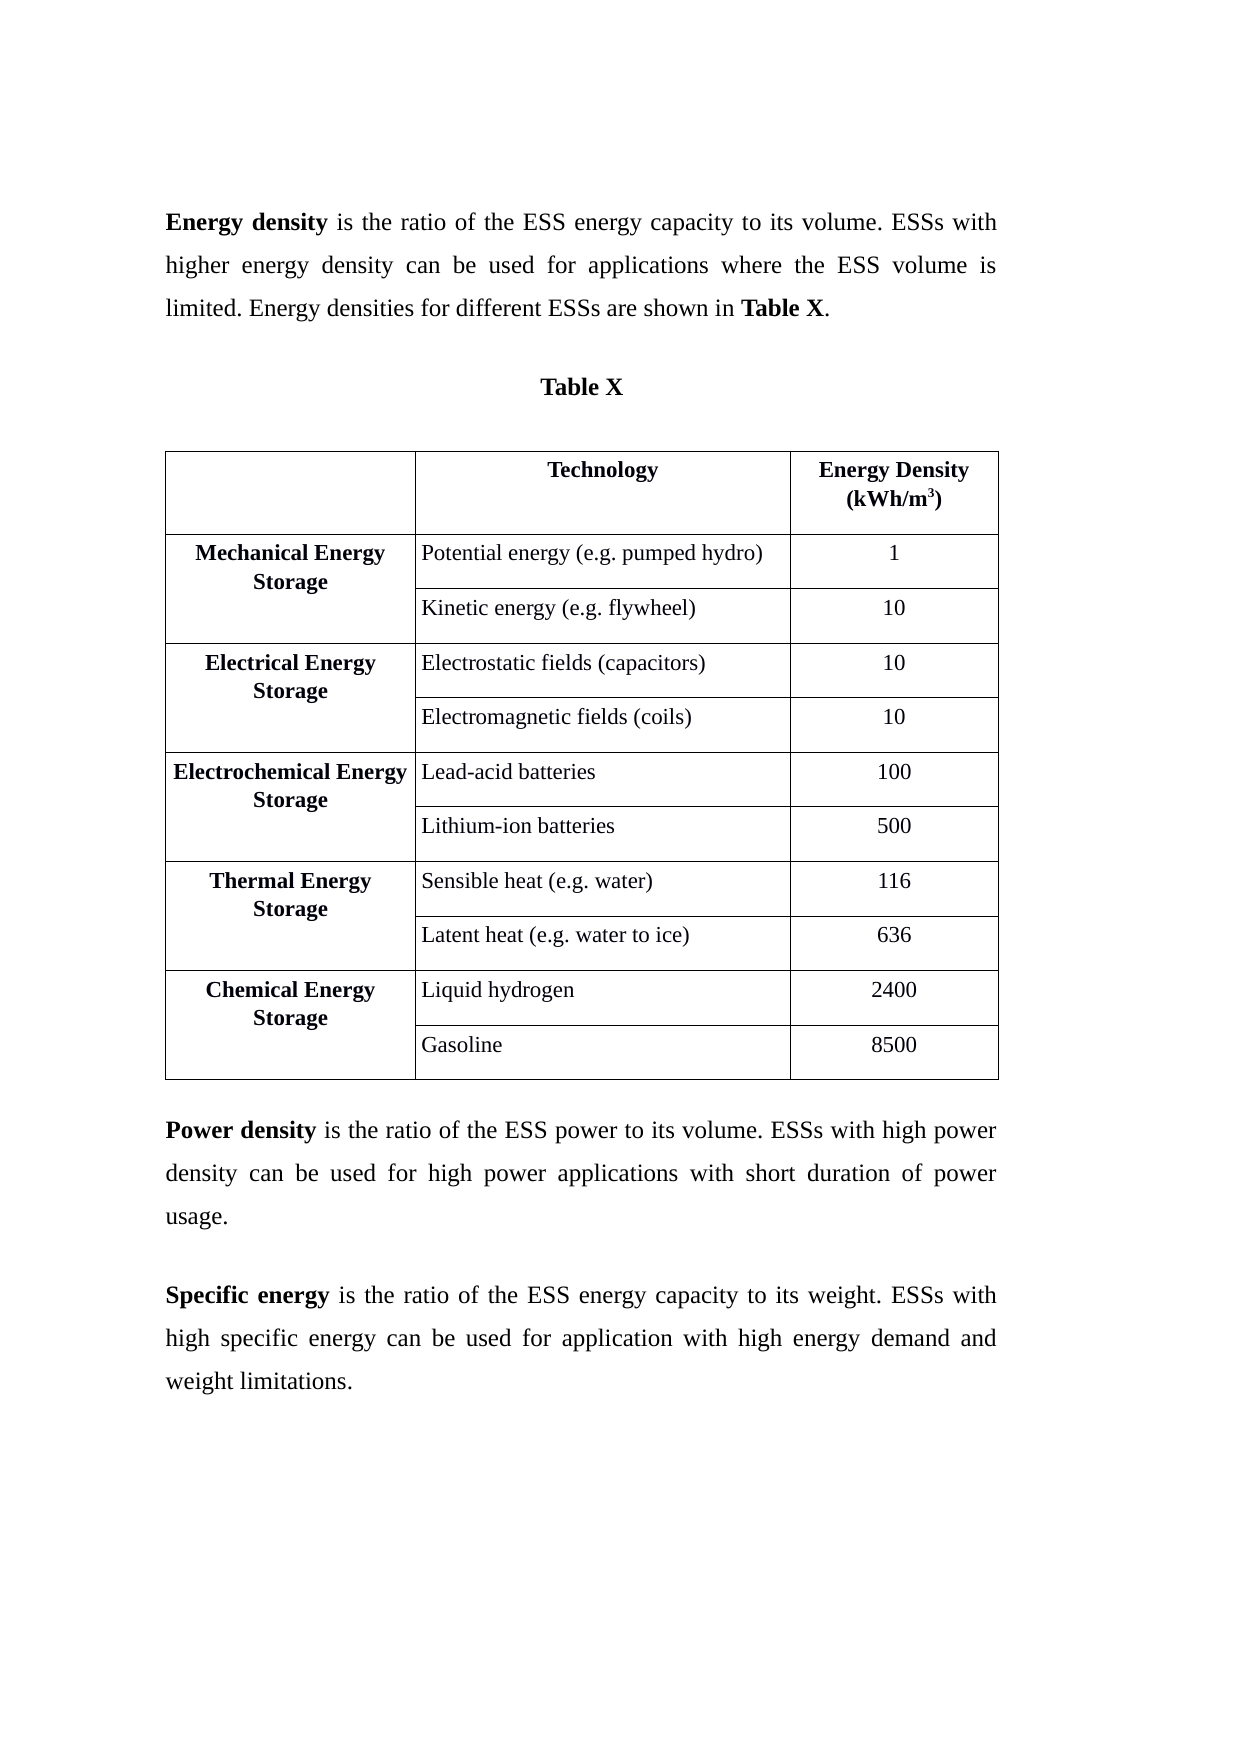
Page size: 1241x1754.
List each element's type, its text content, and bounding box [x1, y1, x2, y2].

table_cell 10 [791, 589, 998, 643]
table_cell Liquid hydrogen [416, 971, 790, 1025]
table_cell Electrochemical Energy Storage [166, 753, 415, 861]
table_cell 100 [791, 753, 998, 806]
table_cell Electrostatic fields (capacitors) [416, 644, 790, 697]
table_cell 8500 [791, 1026, 998, 1079]
table_cell Electromagnetic fields (coils) [416, 698, 790, 752]
table_header [166, 452, 415, 533]
table_cell 2400 [791, 971, 998, 1025]
table_cell 636 [791, 917, 998, 970]
table_header Energy Density (kWh/m3) [791, 452, 998, 533]
table_cell Chemical Energy Storage [166, 971, 415, 1079]
table_cell Thermal Energy Storage [166, 862, 415, 970]
table_cell Gasoline [416, 1026, 790, 1079]
table_cell Latent heat (e.g. water to ice) [416, 917, 790, 970]
text Specific energy is the ratio of the ESS energy capacity to its weight. ESSs with high specific energy can be used for application with high energy demand and weight limitations. [165, 1280, 998, 1395]
table_cell Kinetic energy (e.g. flywheel) [416, 589, 790, 643]
table_cell Sensible heat (e.g. water) [416, 862, 790, 916]
table_cell 500 [791, 807, 998, 861]
table_cell Mechanical Energy Storage [166, 535, 415, 643]
table_cell Electrical Energy Storage [166, 644, 415, 752]
table_cell Lithium-ion batteries [416, 807, 790, 861]
text Energy density is the ratio of the ESS energy capacity to its volume. ESSs with higher energy density can be used for applications where the ESS volume is limited. Energy densities for different ESSs are shown in Table X. [165, 207, 998, 322]
table_cell Lead-acid batteries [416, 753, 790, 806]
text Table X [165, 372, 998, 401]
table_cell 10 [791, 698, 998, 752]
table_header Technology [416, 452, 790, 533]
table_cell Potential energy (e.g. pumped hydro) [416, 535, 790, 588]
table_cell 1 [791, 535, 998, 588]
table_cell 116 [791, 862, 998, 916]
text Power density is the ratio of the ESS power to its volume. ESSs with high power density can be used for high power applications with short duration of power usage. [165, 1115, 998, 1230]
table_cell 10 [791, 644, 998, 697]
